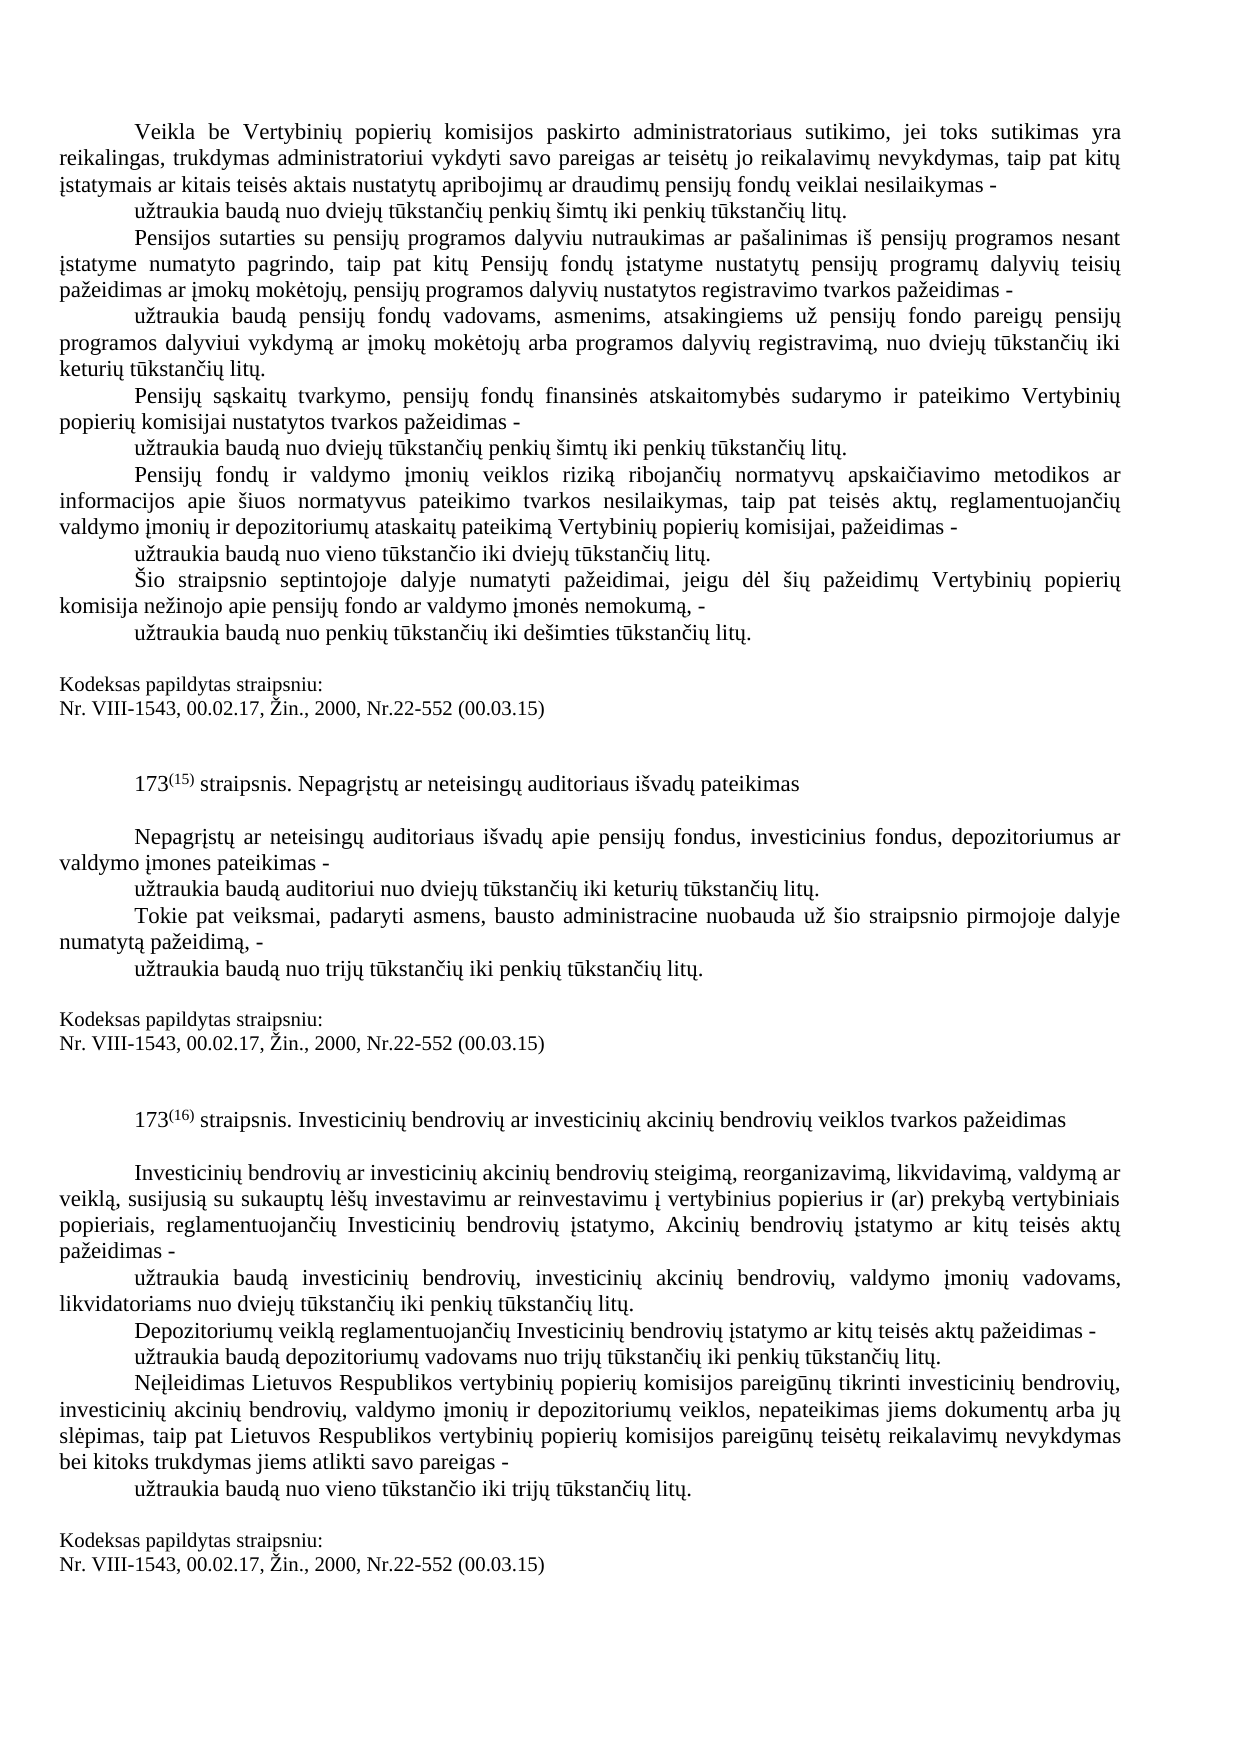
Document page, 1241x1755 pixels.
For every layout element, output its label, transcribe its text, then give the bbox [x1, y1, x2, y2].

text 173(15) straipsnis. Nepagrįstų ar neteisingų auditoriaus išvadų pateikimas [59, 770, 1122, 796]
text Nr. VIII-1543, 00.02.17, Žin., 2000, Nr.22-552 (00.03.15) [59, 1552, 1122, 1576]
text Veikla be Vertybinių popierių komisijos paskirto administratoriaus sutikimo, jei toks sutikimas yra reikalingas, trukdymas administratoriui vykdyti savo pareigas ar teisėtų jo reikalavimų nevykdymas, taip pat kitų įstatymais ar kitais teisės aktais nustatytų apribojimų ar draudimų pensijų fondų veiklai nesilaikymas - [59, 118, 1122, 197]
text Pensijų sąskaitų tvarkymo, pensijų fondų finansinės atskaitomybės sudarymo ir pateikimo Vertybinių popierių komisijai nustatytos tvarkos pažeidimas - [59, 382, 1122, 434]
text Pensijų fondų ir valdymo įmonių veiklos riziką ribojančių normatyvų apskaičiavimo metodikos ar informacijos apie šiuos normatyvus pateikimo tvarkos nesilaikymas, taip pat teisės aktų, reglamentuojančių valdymo įmonių ir depozitoriumų ataskaitų pateikimą Vertybinių popierių komisijai, pažeidimas - [59, 461, 1122, 540]
text Kodeksas papildytas straipsniu: [59, 1007, 1122, 1031]
text Šio straipsnio septintojoje dalyje numatyti pažeidimai, jeigu dėl šių pažeidimų Vertybinių popierių komisija nežinojo apie pensijų fondo ar valdymo įmonės nemokumą, - [59, 566, 1122, 619]
text užtraukia baudą nuo dviejų tūkstančių penkių šimtų iki penkių tūkstančių litų. [59, 434, 1122, 461]
text Kodeksas papildytas straipsniu: [59, 1527, 1122, 1552]
text užtraukia baudą nuo dviejų tūkstančių penkių šimtų iki penkių tūkstančių litų. [59, 197, 1122, 223]
text 173(16) straipsnis. Investicinių bendrovių ar investicinių akcinių bendrovių veiklos tvarkos pažeidimas [134, 1106, 1122, 1132]
text Depozitoriumų veiklą reglamentuojančių Investicinių bendrovių įstatymo ar kitų teisės aktų pažeidimas - [59, 1317, 1122, 1343]
text užtraukia baudą nuo vieno tūkstančio iki trijų tūkstančių litų. [59, 1475, 1122, 1501]
text užtraukia baudą nuo penkių tūkstančių iki dešimties tūkstančių litų. [59, 619, 1122, 645]
text Nr. VIII-1543, 00.02.17, Žin., 2000, Nr.22-552 (00.03.15) [59, 1031, 1122, 1055]
text Nepagrįstų ar neteisingų auditoriaus išvadų apie pensijų fondus, investicinius fondus, depozitoriumus ar valdymo įmones pateikimas - [59, 823, 1122, 876]
text Investicinių bendrovių ar investicinių akcinių bendrovių steigimą, reorganizavimą, likvidavimą, valdymą ar veiklą, susijusią su sukauptų lėšų investavimu ar reinvestavimu į vertybinius popierius ir (ar) prekybą vertybiniais popieriais, reglamentuojančių Investicinių bendrovių įstatymo, Akcinių bendrovių įstatymo ar kitų teisės aktų pažeidimas - [59, 1158, 1122, 1264]
text Neįleidimas Lietuvos Respublikos vertybinių popierių komisijos pareigūnų tikrinti investicinių bendrovių, investicinių akcinių bendrovių, valdymo įmonių ir depozitoriumų veiklos, nepateikimas jiems dokumentų arba jų slėpimas, taip pat Lietuvos Respublikos vertybinių popierių komisijos pareigūnų teisėtų reikalavimų nevykdymas bei kitoks trukdymas jiems atlikti savo pareigas - [59, 1369, 1122, 1475]
text Kodeksas papildytas straipsniu: [59, 672, 1122, 696]
text užtraukia baudą nuo vieno tūkstančio iki dviejų tūkstančių litų. [59, 540, 1122, 566]
text Nr. VIII-1543, 00.02.17, Žin., 2000, Nr.22-552 (00.03.15) [59, 696, 1122, 720]
text užtraukia baudą nuo trijų tūkstančių iki penkių tūkstančių litų. [59, 954, 1122, 981]
text užtraukia baudą auditoriui nuo dviejų tūkstančių iki keturių tūkstančių litų. [59, 876, 1122, 902]
text Pensijos sutarties su pensijų programos dalyviu nutraukimas ar pašalinimas iš pensijų programos nesant įstatyme numatyto pagrindo, taip pat kitų Pensijų fondų įstatyme nustatytų pensijų programų dalyvių teisių pažeidimas ar įmokų mokėtojų, pensijų programos dalyvių nustatytos registravimo tvarkos pažeidimas - [59, 223, 1122, 303]
text Tokie pat veiksmai, padaryti asmens, bausto administracine nuobauda už šio straipsnio pirmojoje dalyje numatytą pažeidimą, - [59, 902, 1122, 954]
text užtraukia baudą depozitoriumų vadovams nuo trijų tūkstančių iki penkių tūkstančių litų. [59, 1343, 1122, 1369]
text užtraukia baudą pensijų fondų vadovams, asmenims, atsakingiems už pensijų fondo pareigų pensijų programos dalyviui vykdymą ar įmokų mokėtojų arba programos dalyvių registravimą, nuo dviejų tūkstančių iki keturių tūkstančių litų. [59, 303, 1122, 382]
text užtraukia baudą investicinių bendrovių, investicinių akcinių bendrovių, valdymo įmonių vadovams, likvidatoriams nuo dviejų tūkstančių iki penkių tūkstančių litų. [59, 1264, 1122, 1317]
